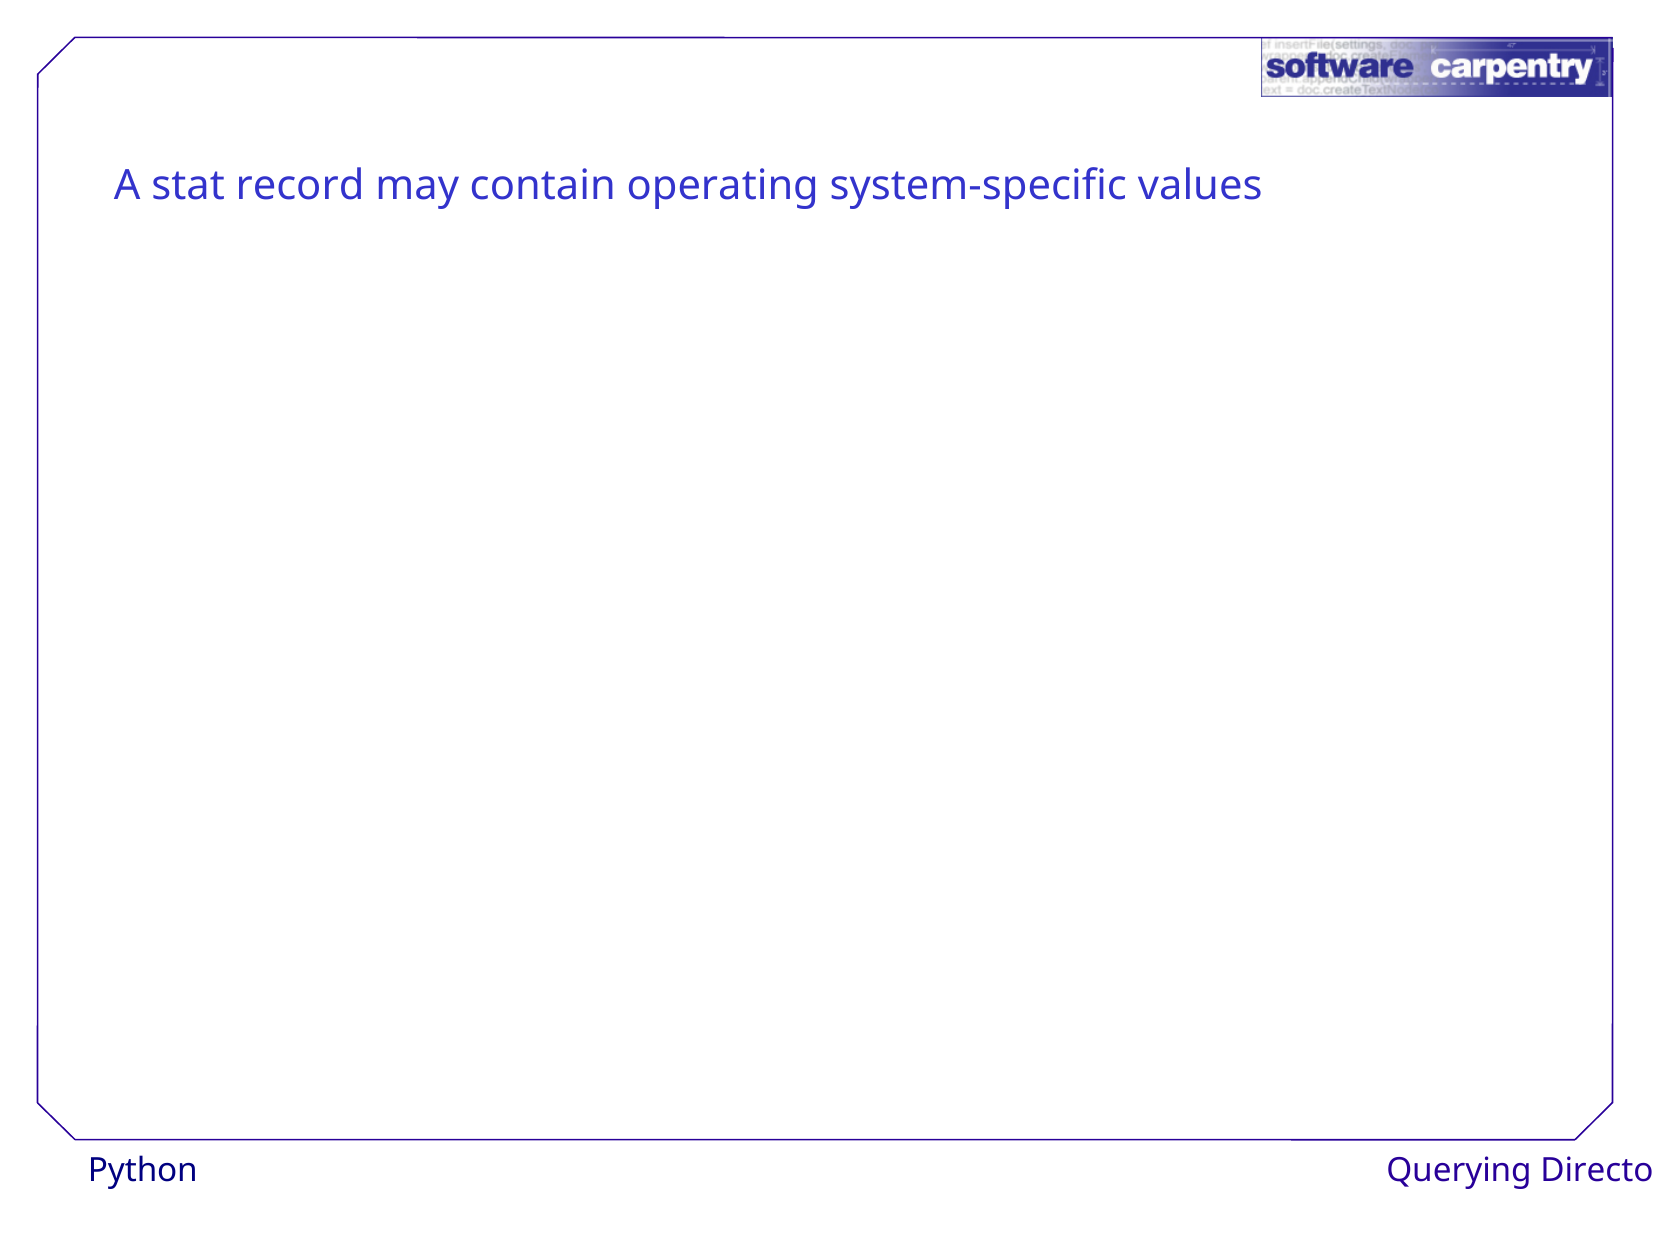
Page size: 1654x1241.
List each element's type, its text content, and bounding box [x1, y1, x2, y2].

text_box A stat record may contain operating system-specific values [99, 137, 1394, 535]
picture [1261, 39, 1613, 97]
